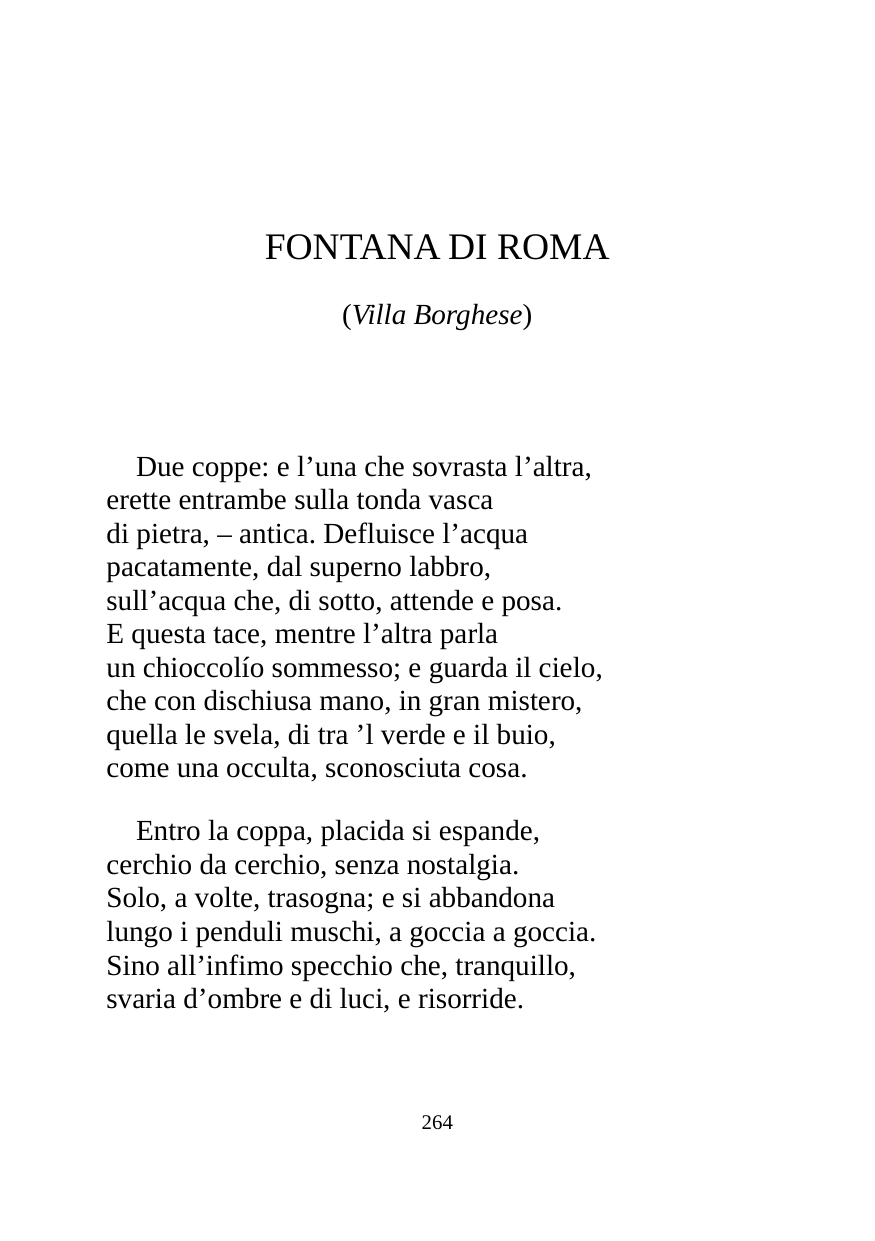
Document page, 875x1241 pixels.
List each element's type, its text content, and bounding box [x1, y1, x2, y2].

text (Villa Borghese) [106, 297, 768, 331]
text Entro la coppa, placida si espande, cerchio da cerchio, senza nostalgia. Solo, a volte, trasogna; e si abbandona lungo i penduli muschi, a goccia a goccia. Sino all’infimo specchio che, tranquillo, svaria d’ombre e di luci, e risorride. [106, 813, 768, 1015]
text Due coppe: e l’una che sovrasta l’altra, erette entrambe sulla tonda vasca di pietra, – antica. Defluisce l’acqua pacatamente, dal superno labbro, sull’acqua che, di sotto, attende e posa. E questa tace, mentre l’altra parla un chioccolío sommesso; e guarda il cielo, che con dischiusa mano, in gran mistero, quella le svela, di tra ’l verde e il buio, come una occulta, sconosciuta cosa. [106, 449, 768, 784]
subtitle FONTANA DI ROMA [106, 224, 768, 267]
